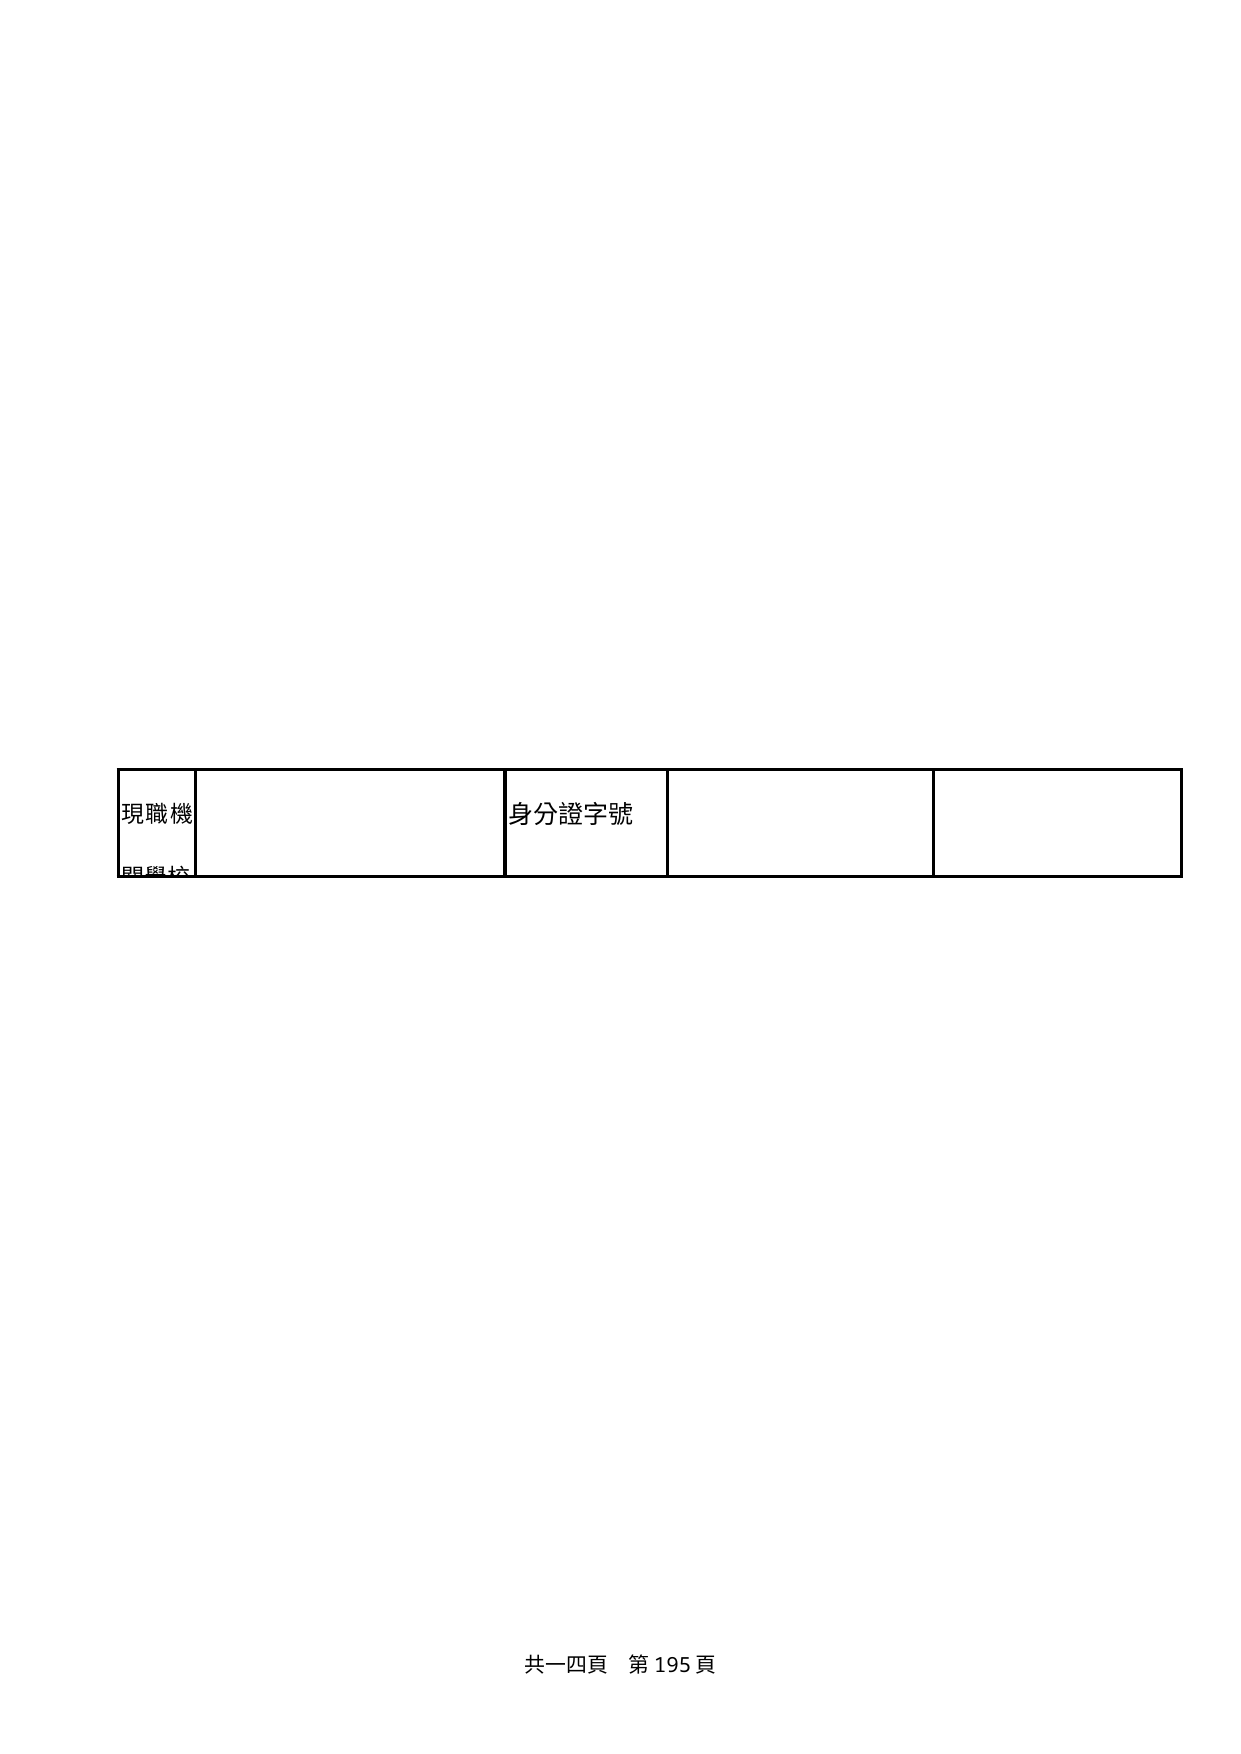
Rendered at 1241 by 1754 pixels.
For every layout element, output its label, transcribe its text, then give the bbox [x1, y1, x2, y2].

table_cell [669, 771, 932, 874]
table_cell [197, 771, 503, 874]
table_cell 身分證字號 [507, 771, 666, 874]
table_header [935, 771, 1180, 874]
table_cell 現職機關學校 [120, 771, 194, 874]
